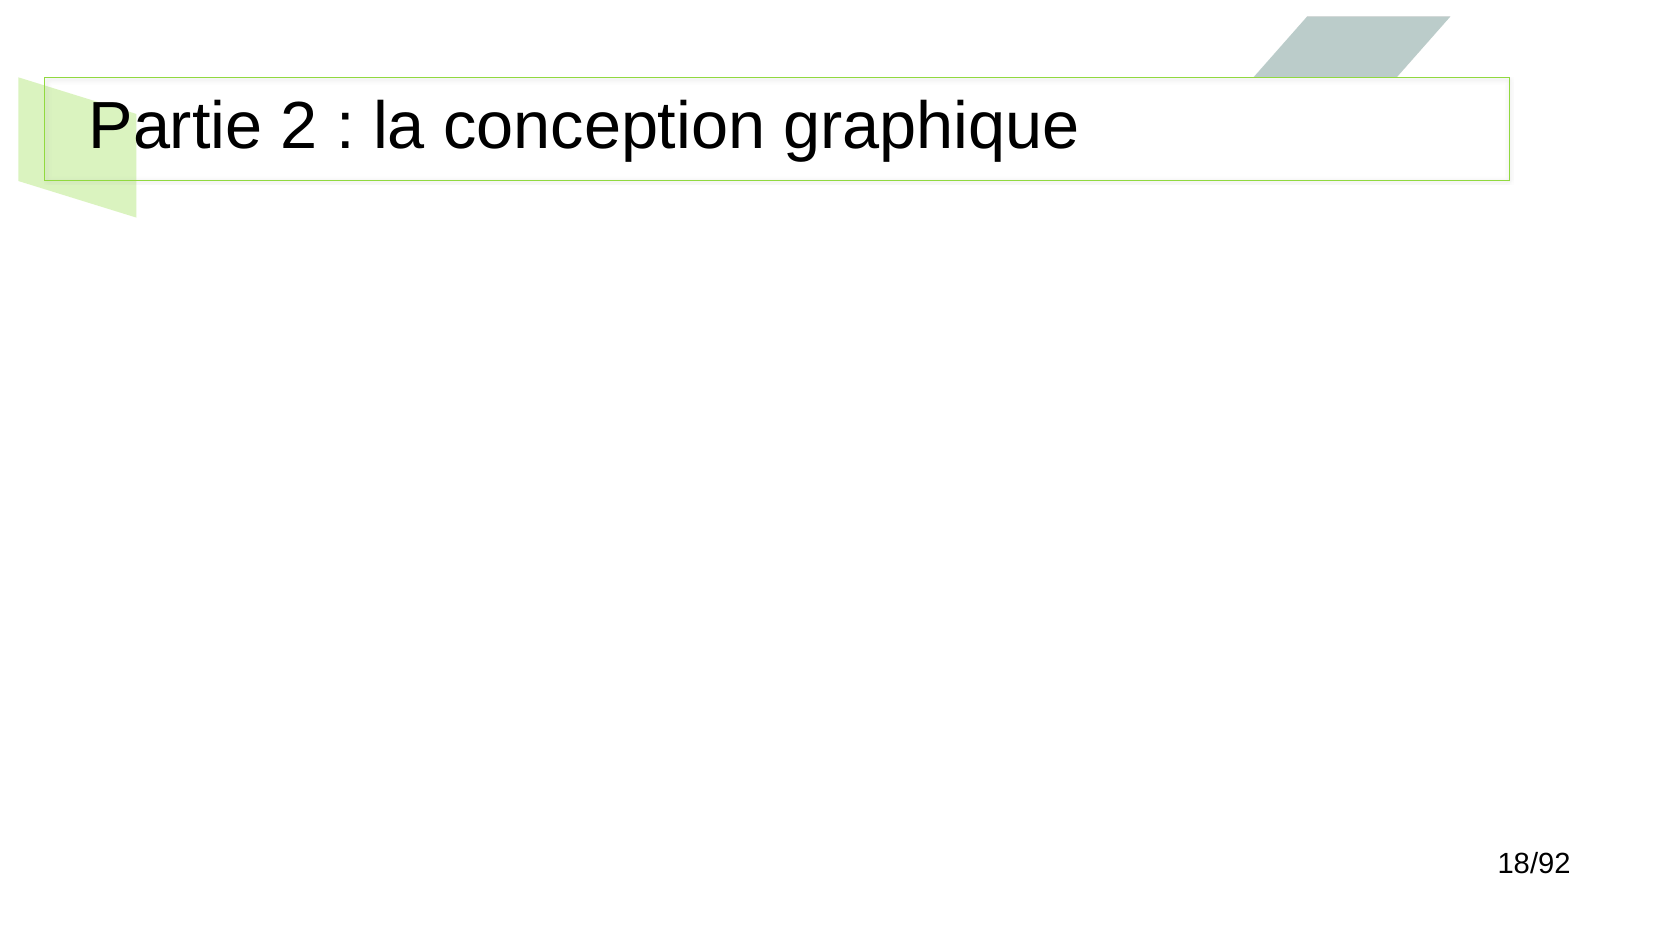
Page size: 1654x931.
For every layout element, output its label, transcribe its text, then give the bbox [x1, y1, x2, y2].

title Partie 2 : la conception graphique [88, 73, 1506, 178]
